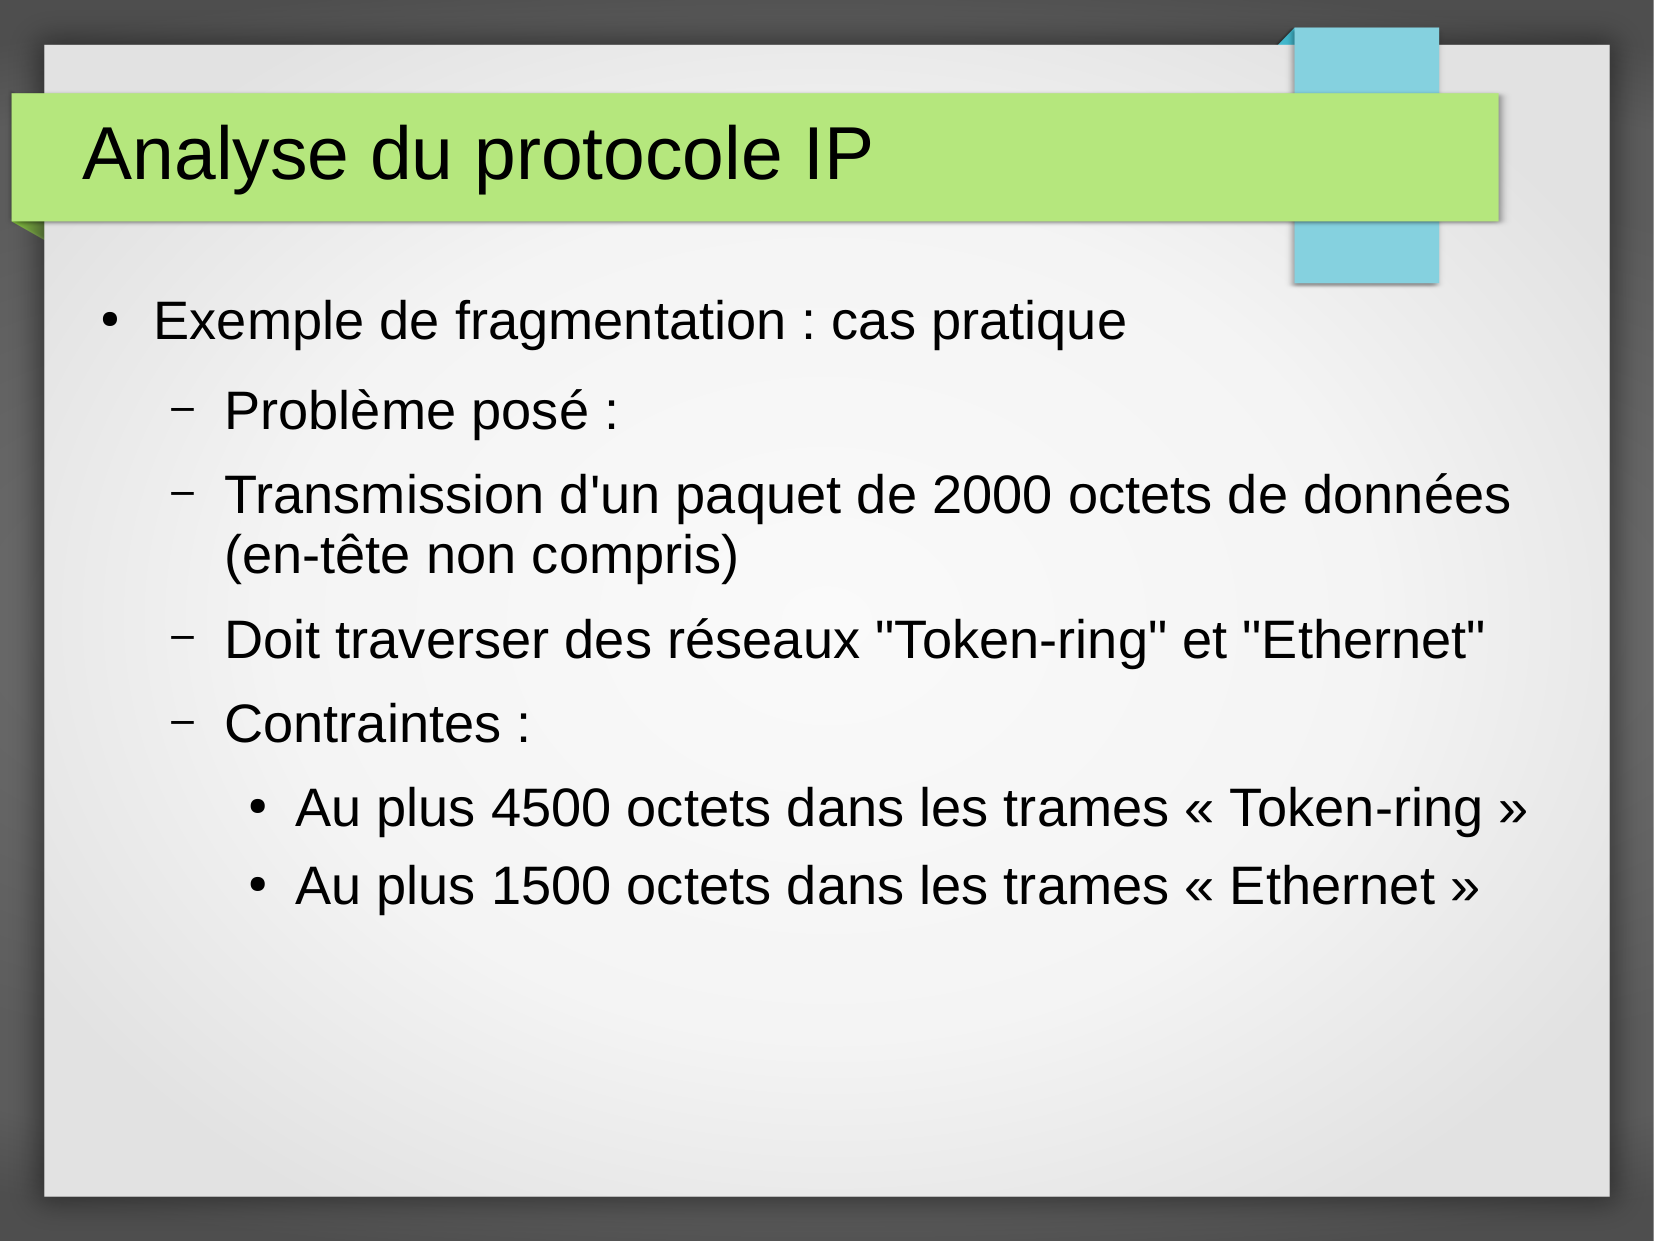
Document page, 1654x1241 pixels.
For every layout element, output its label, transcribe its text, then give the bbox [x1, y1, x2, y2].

title Analyse du protocole IP [82, 94, 1264, 213]
list Exemple de fragmentation : cas pratique Problème posé : Transmission d'un paquet de 2000 octets de données (en-tête non compris) Doit traverser des réseaux "Token-ring" et "Ethernet" Contraintes : Au plus 4500 octets dans les trames « Token-ring » Au plus 1500 octets dans les trames « Ethernet » [82, 290, 1571, 1134]
picture [0, 0, 1654, 1241]
